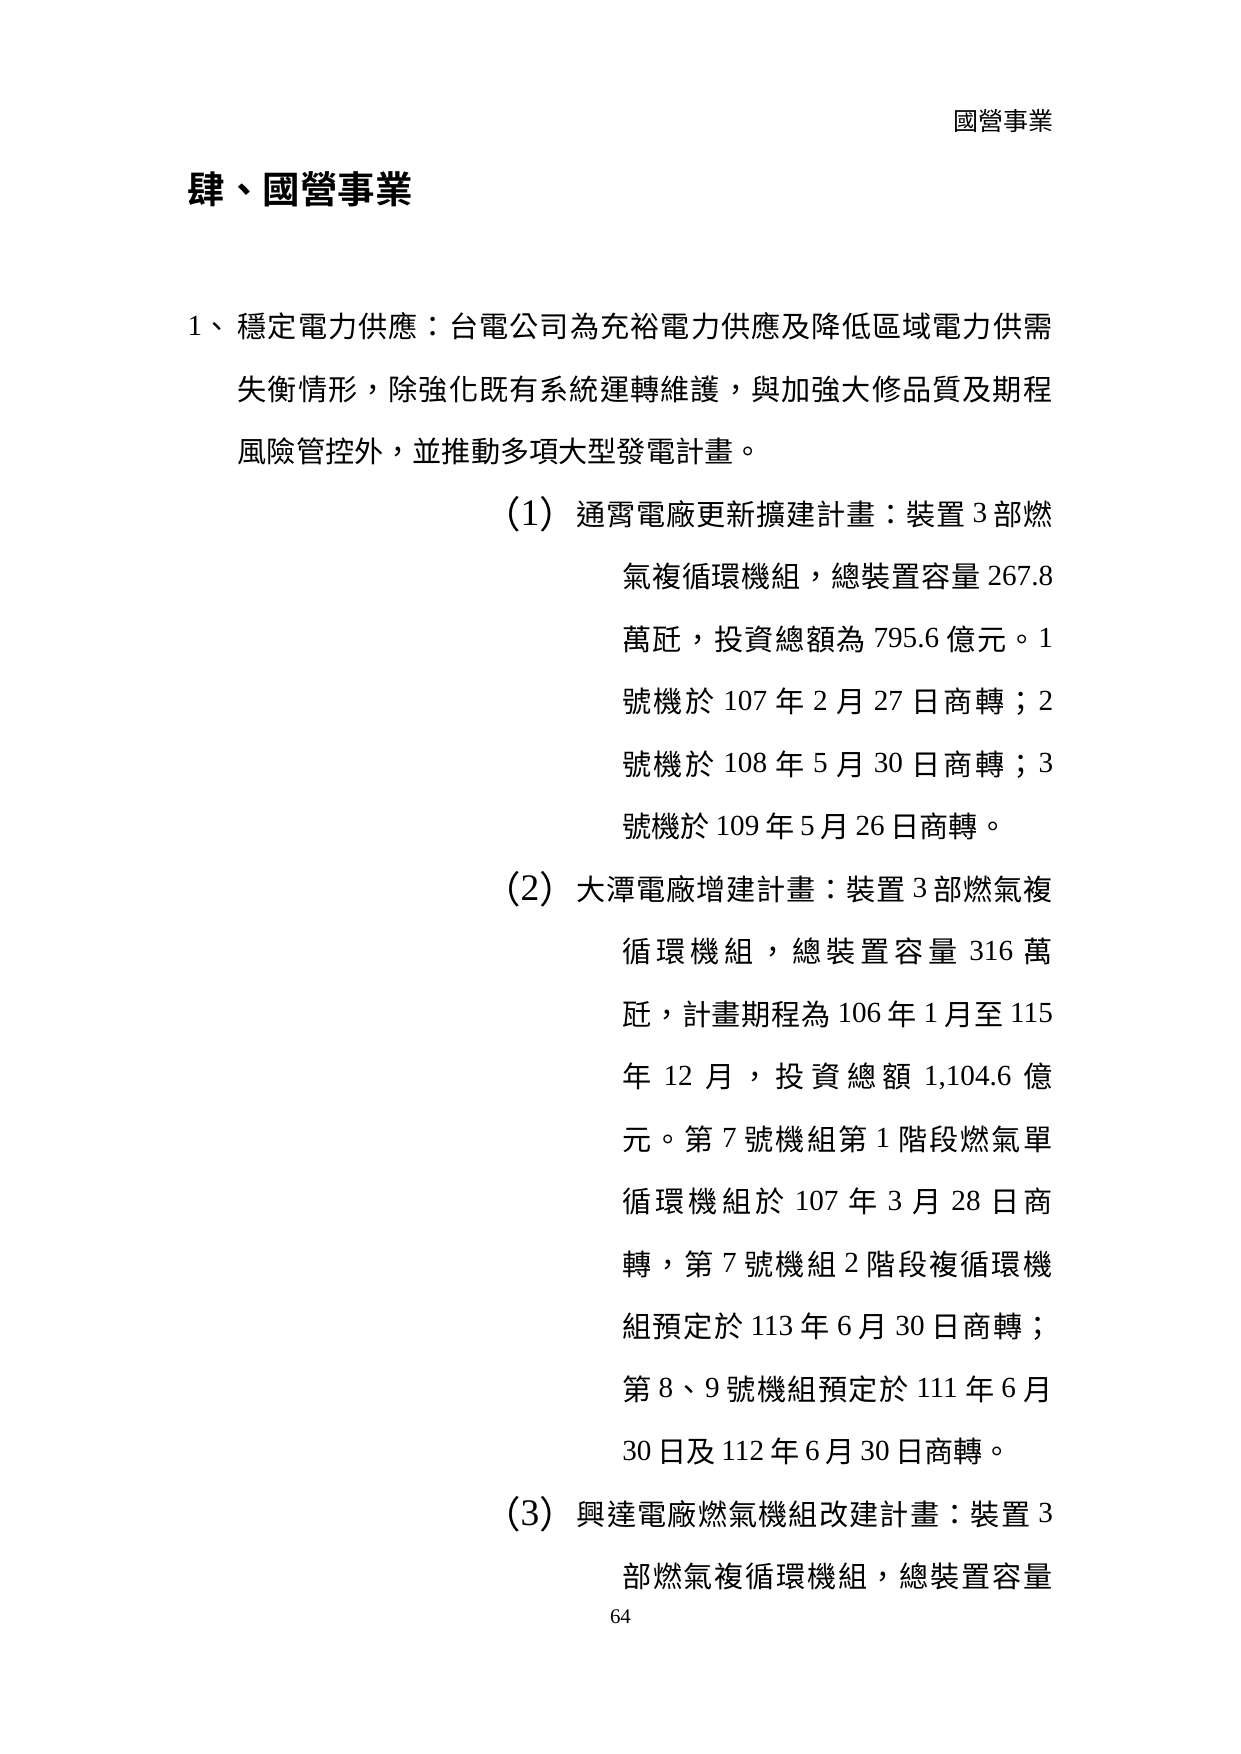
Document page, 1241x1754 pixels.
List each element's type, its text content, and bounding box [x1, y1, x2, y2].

subtitle 肆、國營事業 [187, 158, 1053, 214]
list 興達電廠燃氣機組改建計畫：裝置3部燃氣複循環機組，總裝置容量 [483, 1471, 1053, 1596]
list 大潭電廠增建計畫：裝置3部燃氣複循環機組，總裝置容量316萬瓩，計畫期程為106年1月至115年12月，投資總額1,104.6億元。第7號機組第1階段燃氣單循環機組於107年3月28日商轉，第7號機組2階段複循環機組預定於113年6月30日商轉；第8、9號機組預定於111年6月30日及112年6月30日商轉。 [483, 846, 1053, 1471]
list 通霄電廠更新擴建計畫：裝置3部燃氣複循環機組，總裝置容量267.8萬瓩，投資總額為795.6億元。1號機於107年2月27日商轉；2號機於108年5月30日商轉；3號機於109年5月26日商轉。 [483, 471, 1053, 846]
list 穩定電力供應：台電公司為充裕電力供應及降低區域電力供需失衡情形，除強化既有系統運轉維護，與加強大修品質及期程風險管控外，並推動多項大型發電計畫。 [187, 283, 1053, 471]
